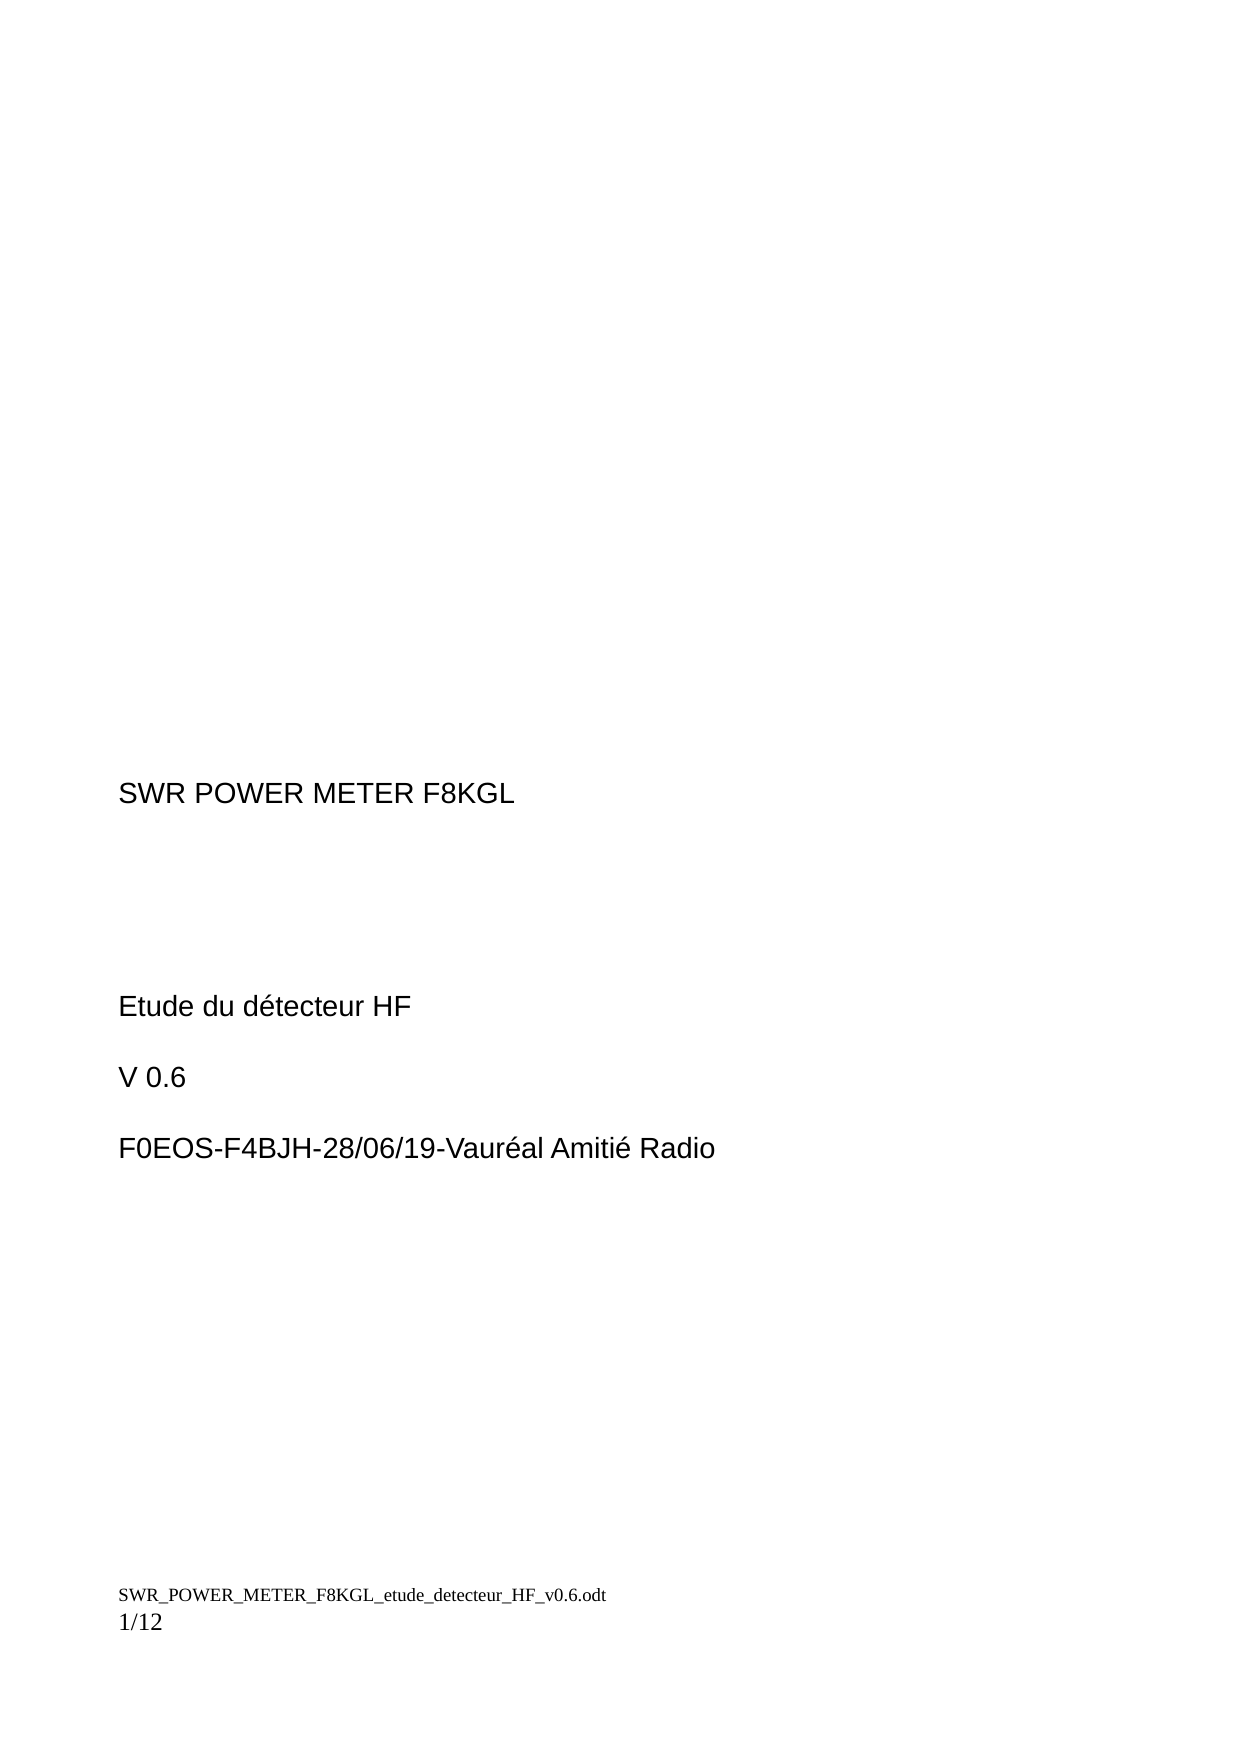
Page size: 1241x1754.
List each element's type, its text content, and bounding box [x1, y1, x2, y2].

title SWR POWER METER F8KGL [118, 776, 1122, 809]
title Etude du détecteur HF [118, 989, 1122, 1022]
title V 0.6 [118, 1060, 1122, 1093]
subtitle F0EOS-F4BJH-28/06/19-Vauréal Amitié Radio [118, 1131, 1122, 1164]
